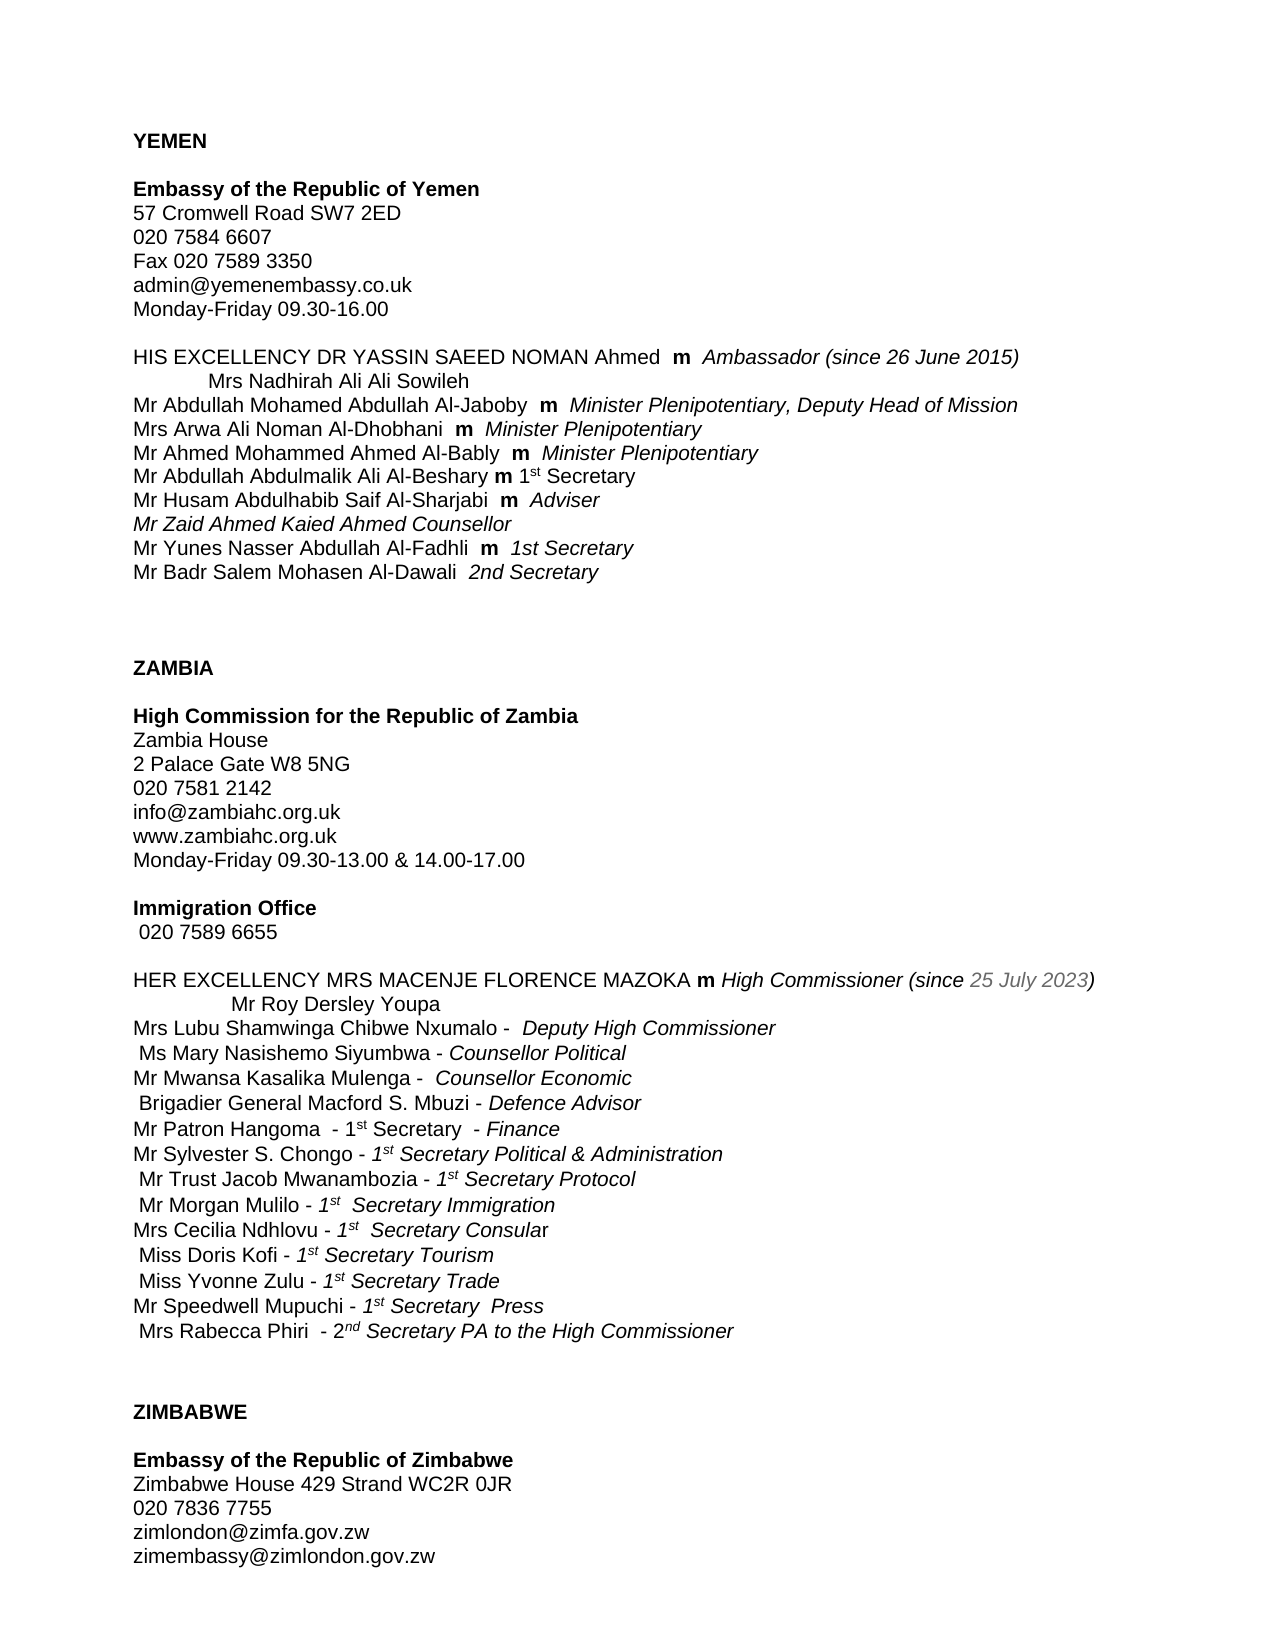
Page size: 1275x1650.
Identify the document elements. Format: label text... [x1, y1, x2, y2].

text Mrs Arwa Ali Noman Al-Dhobhani m Minister Plenipotentiary [133, 416, 1181, 440]
text Mr Husam Abdulhabib Saif Al-Sharjabi m Adviser [133, 488, 1181, 512]
text Mr Speedwell Mupuchi - 1st Secretary Press Mrs Rabecca Phiri - 2nd Secretary PA to the High Commissioner [133, 1294, 1181, 1343]
subtitle High Commission for the Republic of Zambia [133, 704, 1181, 728]
text Embassy of the Republic of Zimbabwe [133, 1448, 1181, 1472]
text Mr Abdullah Abdulmalik Ali Al-Beshary m 1st Secretary [133, 464, 1181, 488]
text Mr Sylvester S. Chongo - 1st Secretary Political & Administration Mr Trust Jacob Mwanambozia - 1st Secretary Protocol Mr Morgan Mulilo - 1st Secretary Immigration Mrs Cecilia Ndhlovu - 1st Secretary Consular Miss Doris Kofi - 1st Secretary Tourism Miss Yvonne Zulu - 1st Secretary Trade [133, 1142, 1181, 1292]
text Mrs Lubu Shamwinga Chibwe Nxumalo - Deputy High Commissioner Ms Mary Nasishemo Siyumbwa - Counsellor Political Mr Mwansa Kasalika Mulenga - Counsellor Economic Brigadier General Macford S. Mbuzi - Defence Advisor [133, 1015, 1181, 1115]
text admin@yemenembassy.co.uk [133, 273, 1181, 297]
text 020 7589 6655 [133, 919, 1181, 943]
text Zambia House [133, 728, 1181, 752]
text Mr Ahmed Mohammed Ahmed Al-Bably m Minister Plenipotentiary [133, 440, 1181, 464]
text zimembassy@zimlondon.gov.zw [133, 1544, 1181, 1568]
text Mr Patron Hangoma - 1st Secretary - Finance [133, 1117, 1181, 1141]
text Zimbabwe House 429 Strand WC2R 0JR [133, 1472, 1181, 1496]
text HER EXCELLENCY MRS MACENJE FLORENCE MAZOKA m High Commissioner (since 25 July 2023) [133, 967, 1181, 991]
text Monday-Friday 09.30-16.00 [133, 297, 1181, 321]
text zimlondon@zimfa.gov.zw [133, 1520, 1181, 1544]
text ZAMBIA [133, 656, 1181, 680]
text 2 Palace Gate W8 5NG [133, 752, 1181, 776]
text Fax 020 7589 3350 [133, 249, 1181, 273]
text HIS EXCELLENCY DR YASSIN SAEED NOMAN Ahmed m Ambassador (since 26 June 2015) [133, 344, 1181, 368]
text Mr Yunes Nasser Abdullah Al-Fadhli m 1st Secretary [133, 536, 1181, 560]
text ZIMBABWE [133, 1400, 1181, 1424]
text Monday-Friday 09.30-13.00 & 14.00-17.00 [133, 848, 1181, 872]
text 020 7584 6607 [133, 225, 1181, 249]
text 57 Cromwell Road SW7 2ED [133, 201, 1181, 225]
text Mr Abdullah Mohamed Abdullah Al-Jaboby m Minister Plenipotentiary, Deputy Head of Mission [133, 392, 1181, 416]
text 020 7836 7755 [133, 1496, 1181, 1520]
text www.zambiahc.org.uk [133, 824, 1181, 848]
text Mr Badr Salem Mohasen Al-Dawali 2nd Secretary [133, 560, 1181, 584]
text Embassy of the Republic of Yemen [133, 177, 1181, 201]
text Mr Roy Dersley Youpa [133, 991, 1181, 1015]
text YEMEN [133, 129, 1181, 153]
text 020 7581 2142 [133, 776, 1181, 800]
text Mr Zaid Ahmed Kaied Ahmed Counsellor [133, 512, 1181, 536]
text Mrs Nadhirah Ali Ali Sowileh [133, 368, 1181, 392]
text info@zambiahc.org.uk [133, 800, 1181, 824]
text Immigration Office [133, 896, 1181, 919]
